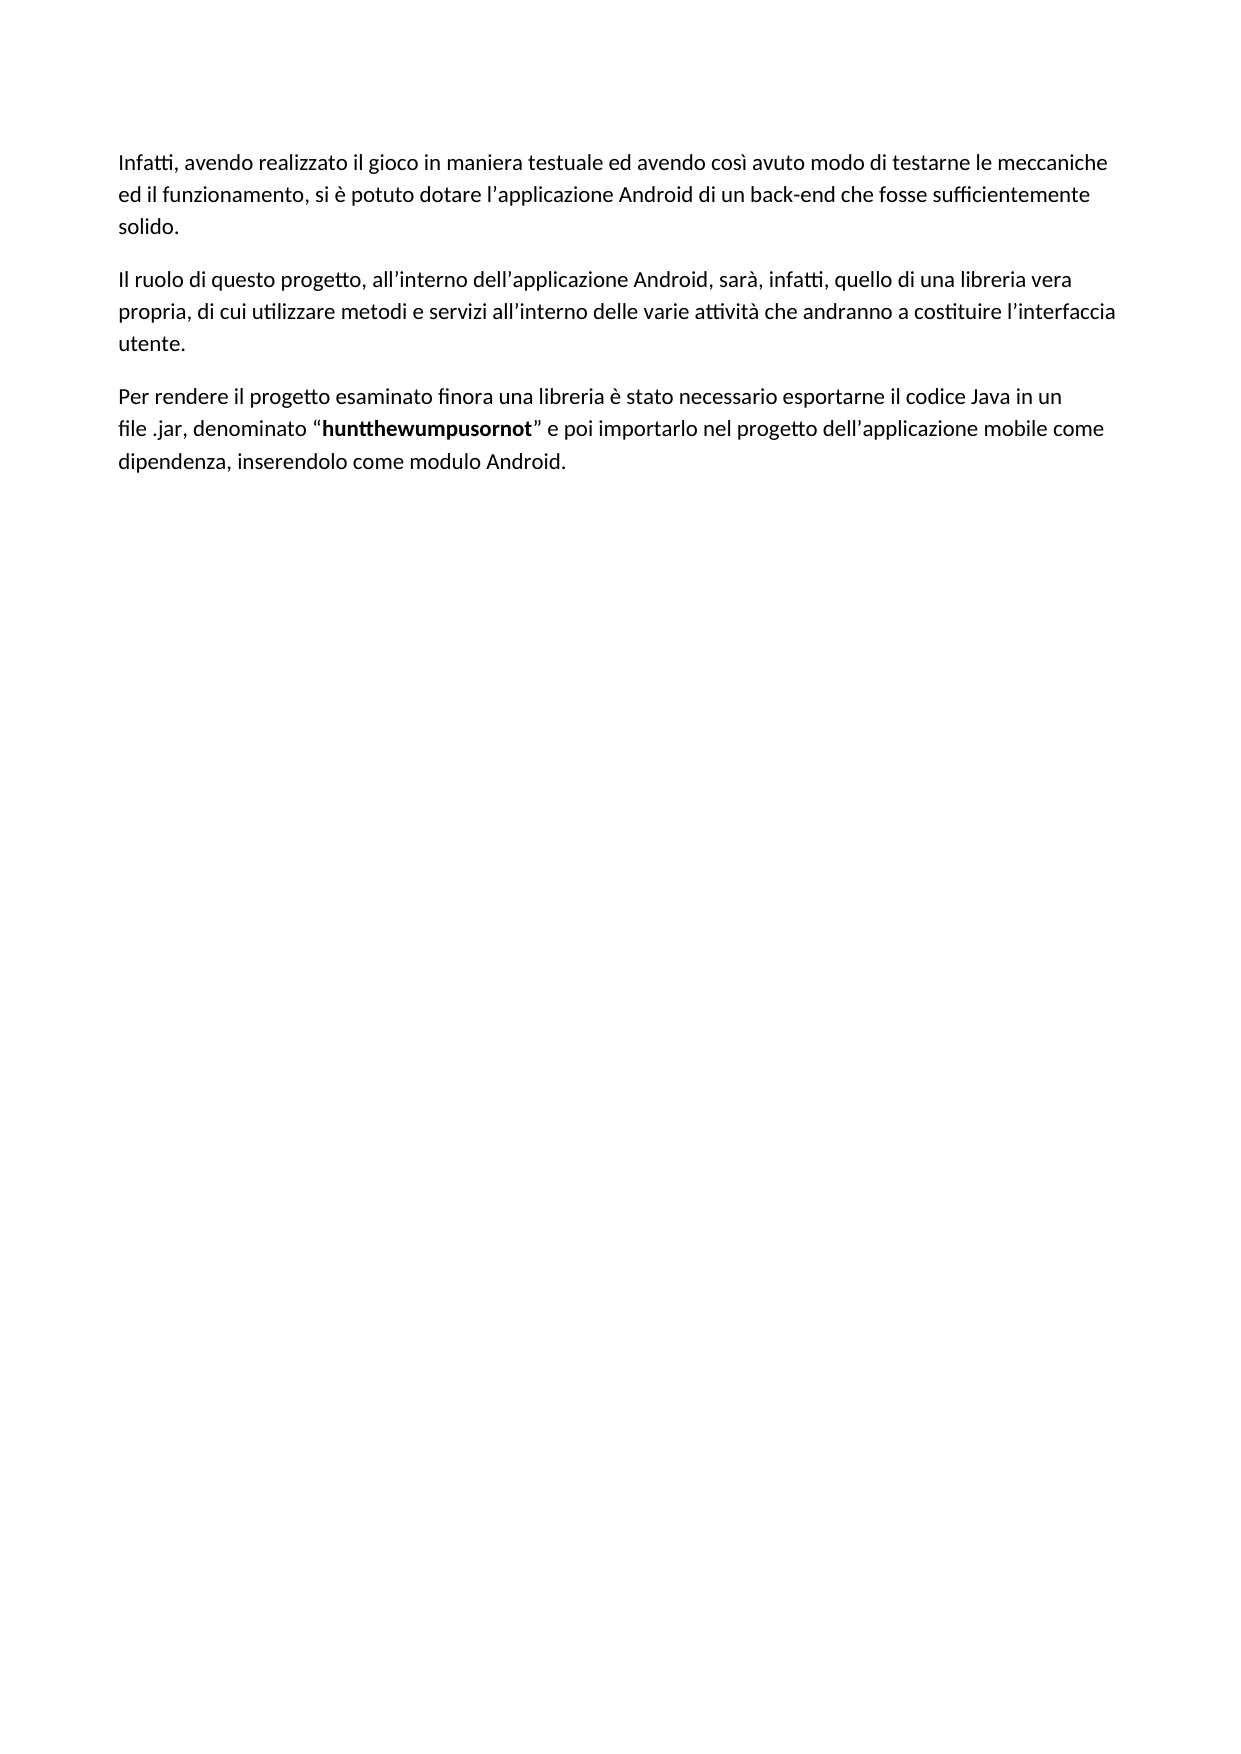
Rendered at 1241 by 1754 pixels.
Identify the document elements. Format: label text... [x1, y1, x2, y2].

text Il ruolo di questo progetto, all’interno dell’applicazione Android, sarà, infatti, quello di una libreria vera propria, di cui utilizzare metodi e servizi all’interno delle varie attività che andranno a costituire l’interfaccia utente. [118, 265, 1122, 357]
text Per rendere il progetto esaminato finora una libreria è stato necessario esportarne il codice Java in un file .jar, denominato “huntthewumpusornot” e poi importarlo nel progetto dell’applicazione mobile come dipendenza, inserendolo come modulo Android. [118, 382, 1122, 475]
text Infatti, avendo realizzato il gioco in maniera testuale ed avendo così avuto modo di testarne le meccaniche ed il funzionamento, si è potuto dotare l’applicazione Android di un back-end che fosse sufficientemente solido. [118, 148, 1122, 240]
